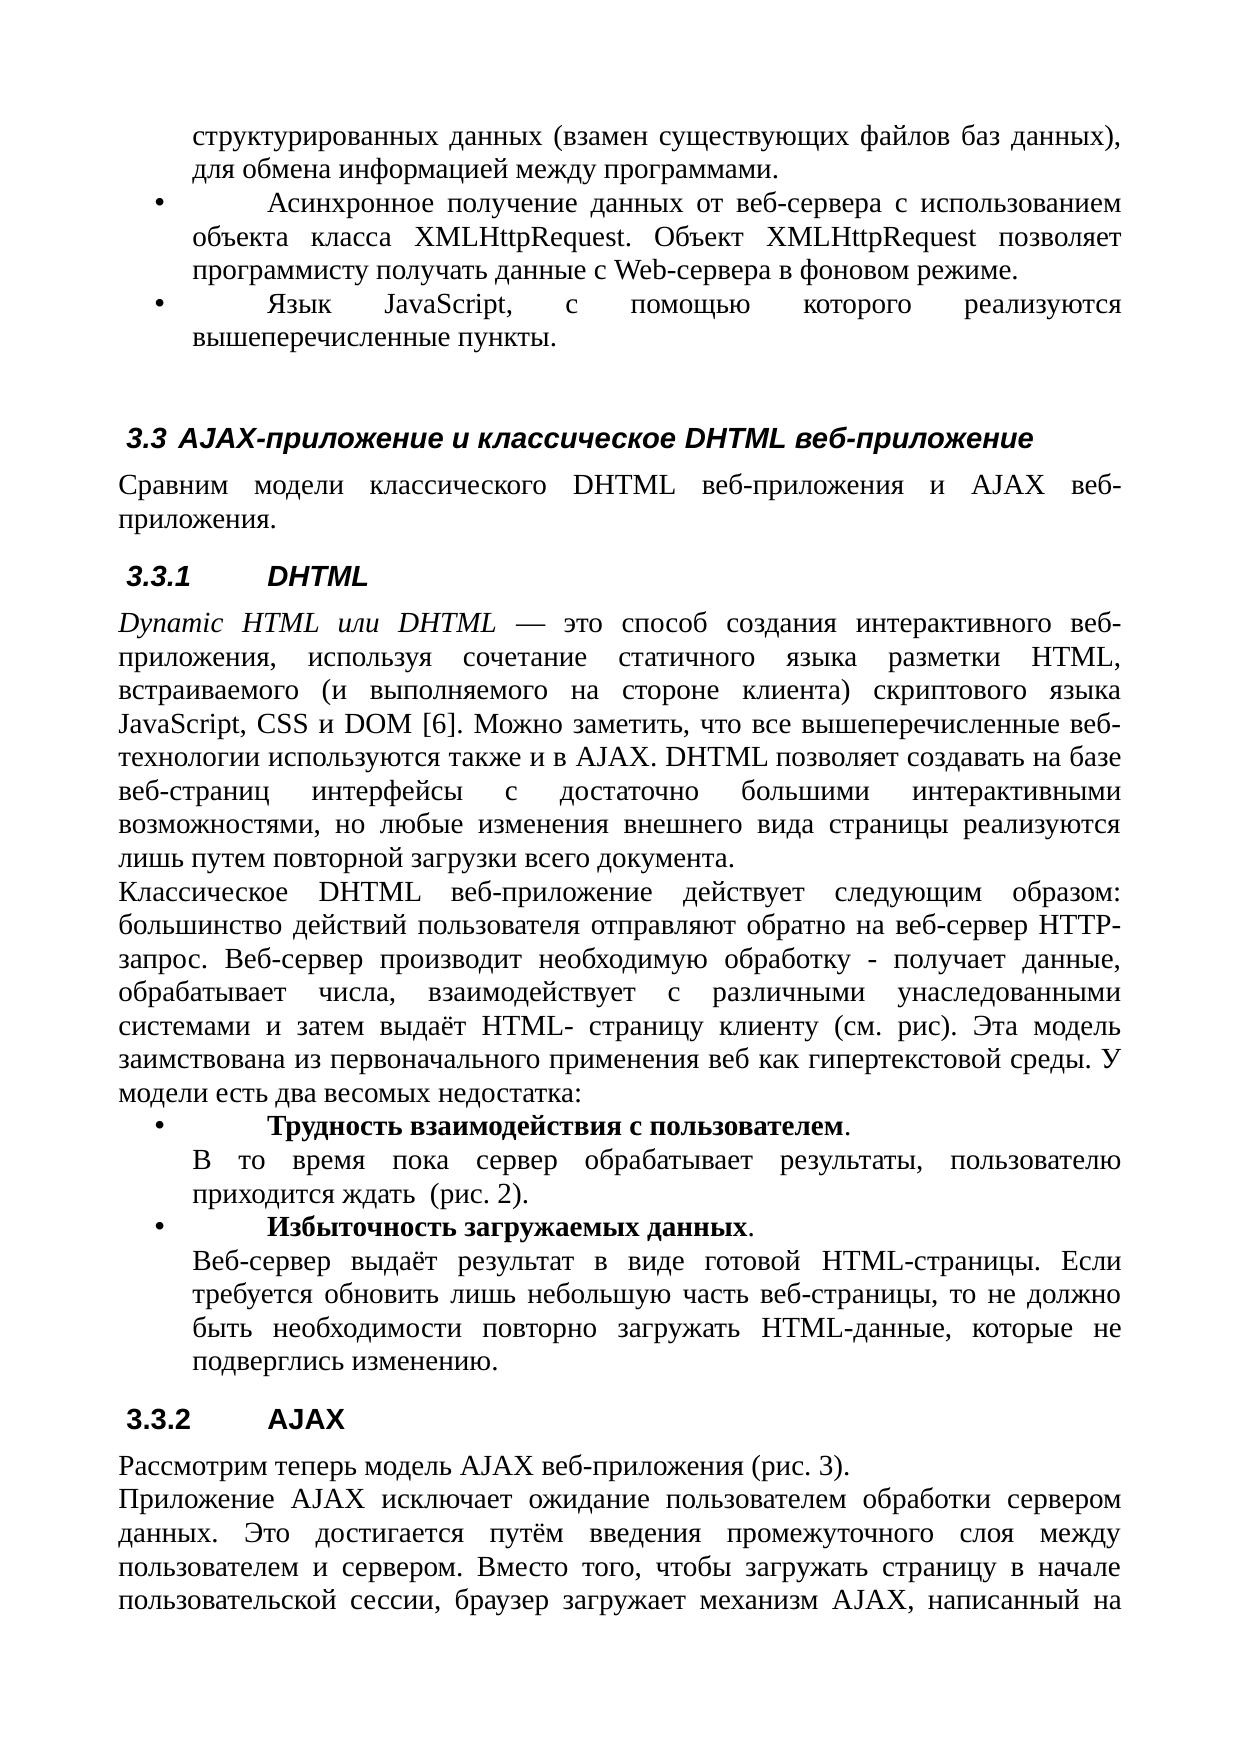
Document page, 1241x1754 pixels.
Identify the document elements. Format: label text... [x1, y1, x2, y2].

text Рассмотрим теперь модель AJAX веб-приложения (рис. 3). [118, 1448, 1122, 1482]
text Сравним модели классического DHTML веб-приложения и AJAX веб-приложения. [118, 467, 1122, 534]
text Классическое DHTML веб-приложение действует следующим образом: большинство действий пользователя отправляют обратно на веб-сервер HTTP-запрос. Веб-сервер производит необходимую обработку - получает данные, обрабатывает числа, взаимодействует с различными унаследованными системами и затем выдаёт HTML- страницу клиенту (см. рис). Эта модель заимствована из первоначального применения веб как гипертекстовой среды. У модели есть два весомых недостатка: [118, 874, 1122, 1108]
text Приложение AJAX исключает ожидание пользователем обработки сервером данных. Это достигается путём введения промежуточного слоя между пользователем и сервером. Вместо того, чтобы загружать страницу в начале пользовательской сессии, браузер загружает механизм AJAX, написанный на [118, 1482, 1122, 1616]
list Асинхронное получение данных от веб-сервера с использованием объекта класса XMLHttpRequest. Объект XMLHttpRequest позволяет программисту получать данные с Web-сервера в фоновом режиме. [154, 185, 1122, 286]
list Веб-сервер выдаёт результат в виде готовой HTML-страницы. Если требуется обновить лишь небольшую часть веб-страницы, то не должно быть необходимости повторно загружать HTML-данные, которые не подверглись изменению. [154, 1243, 1122, 1377]
list структурированных данных (взамен существующих файлов баз данных), для обмена информацией между программами. [154, 118, 1122, 185]
list Трудность взаимодействия с пользователем. [154, 1108, 1122, 1142]
subtitle DHTML [118, 559, 1122, 593]
text Dynamic HTML или DHTML — это способ создания интерактивного веб-приложения, используя сочетание статичного языка разметки HTML, встраиваемого (и выполняемого на стороне клиента) скриптового языка JavaScript, CSS и DOM [6]. Можно заметить, что все вышеперечисленные веб-технологии используются также и в AJAX. DHTML позволяет создавать на базе веб-страниц интерфейсы с достаточно большими интерактивными возможностями, но любые изменения внешнего вида страницы реализуются лишь путем повторной загрузки всего документа. [118, 605, 1122, 874]
subtitle AJAX-приложение и классическое DHTML веб-приложение [118, 421, 1122, 455]
subtitle AJAX [118, 1402, 1122, 1436]
list Язык JavaScript, с помощью которого реализуются вышеперечисленные пункты. [154, 286, 1122, 353]
list В то время пока сервер обрабатывает результаты, пользователю приходится ждать (рис. 2). [154, 1142, 1122, 1209]
list Избыточность загружаемых данных. [154, 1209, 1122, 1243]
